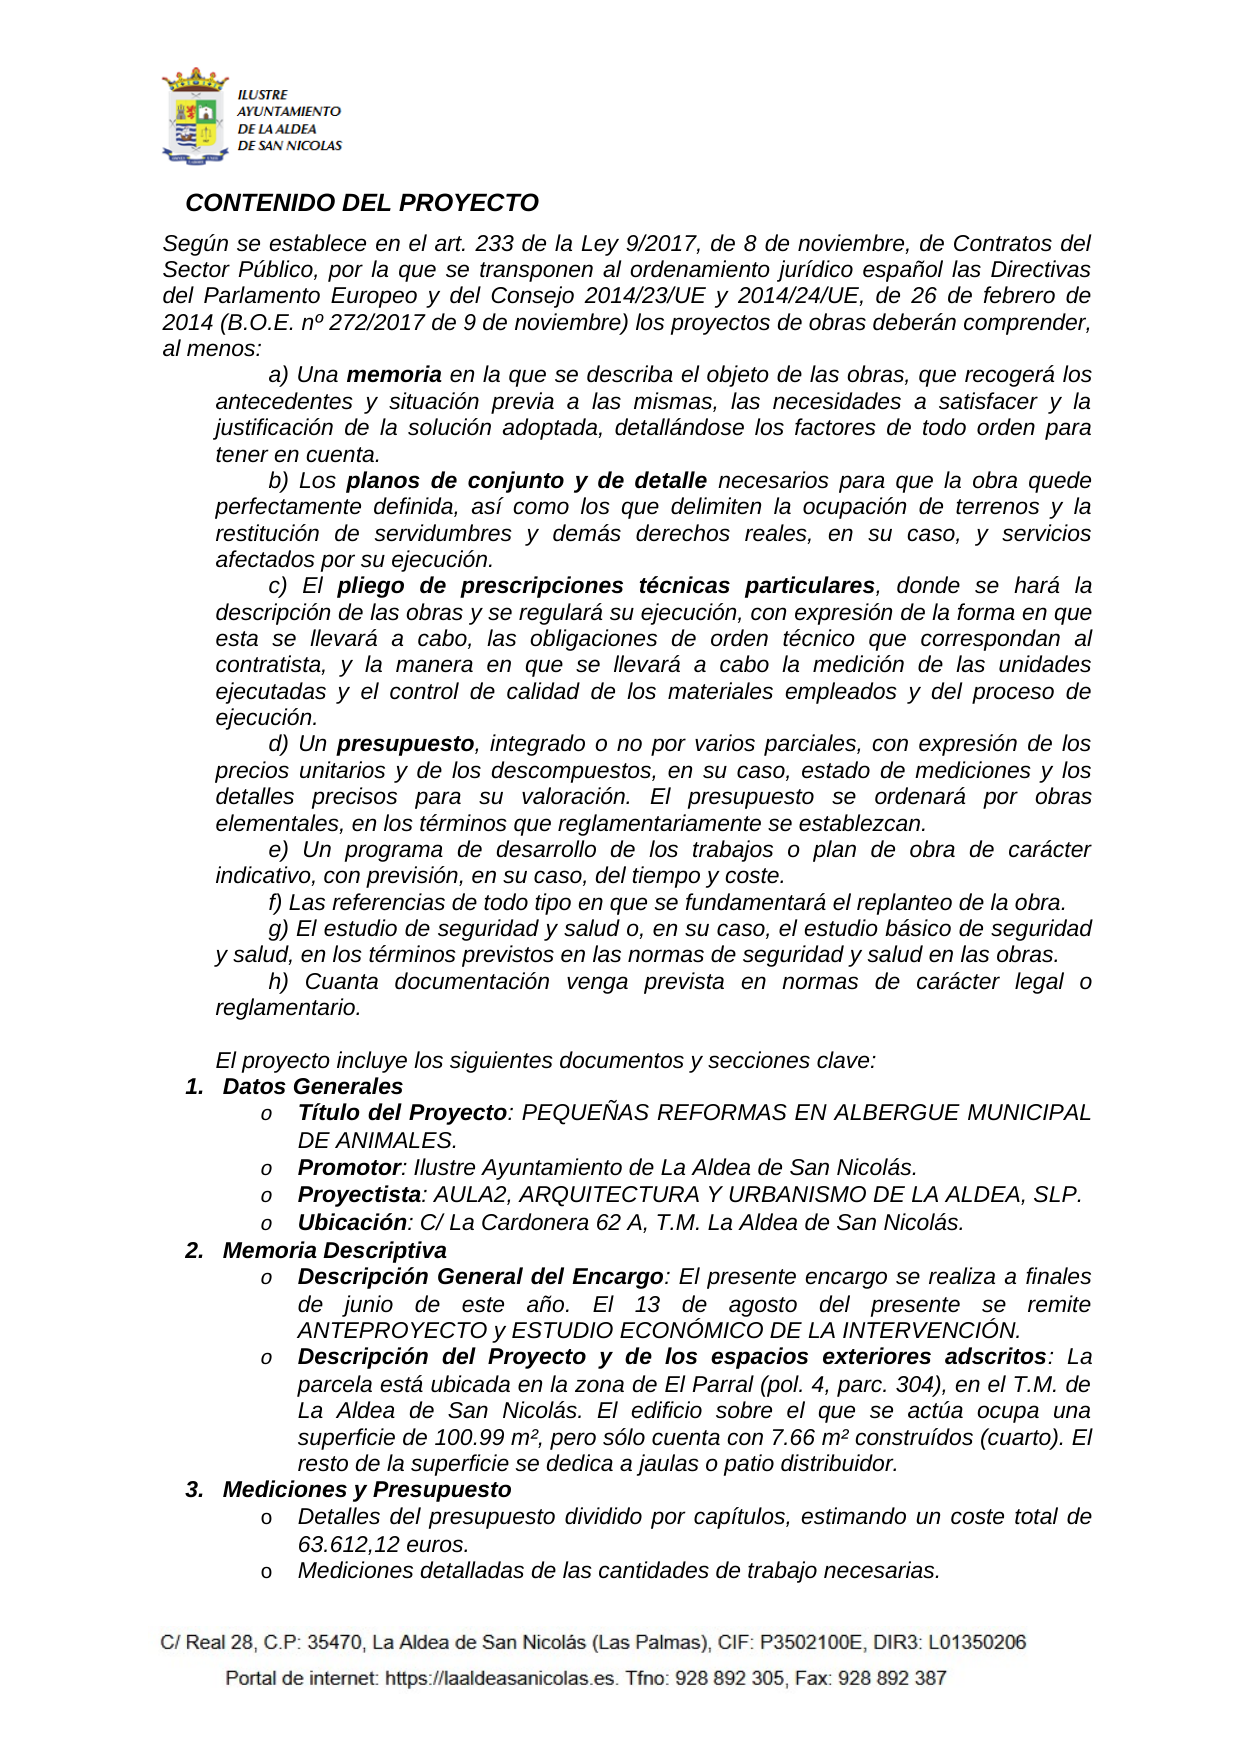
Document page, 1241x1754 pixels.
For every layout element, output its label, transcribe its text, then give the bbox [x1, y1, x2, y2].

text b) Los planos de conjunto y de detalle necesarios para que la obra quede perfectamente definida, así como los que delimiten la ocupación de terrenos y la restitución de servidumbres y demás derechos reales, en su caso, y servicios afectados por su ejecución. [215, 467, 1093, 572]
text Según se establece en el art. 233 de la Ley 9/2017, de 8 de noviembre, de Contratos del Sector Público, por la que se transponen al ordenamiento jurídico español las Directivas del Parlamento Europeo y del Consejo 2014/23/UE y 2014/24/UE, de 26 de febrero de 2014 (B.O.E. nº 272/2017 de 9 de noviembre) los proyectos de obras deberán comprender, al menos: [162, 230, 1093, 361]
list Ubicación: C/ La Cardonera 62 A, T.M. La Aldea de San Nicolás. [260, 1209, 1093, 1237]
list Proyectista: AULA2, ARQUITECTURA Y URBANISMO DE LA ALDEA, SLP. [260, 1181, 1093, 1209]
subtitle CONTENIDO DEL PROYECTO [185, 188, 1093, 217]
list Datos Generales [185, 1073, 1093, 1099]
list Descripción del Proyecto y de los espacios exteriores adscritos: La parcela está ubicada en la zona de El Parral (pol. 4, parc. 304), en el T.M. de La Aldea de San Nicolás. El edificio sobre el que se actúa ocupa una superficie de 100.99 m², pero sólo cuenta con 7.66 m² construídos (cuarto). El resto de la superficie se dedica a jaulas o patio distribuidor. [260, 1343, 1093, 1476]
text g) El estudio de seguridad y salud o, en su caso, el estudio básico de seguridad y salud, en los términos previstos en las normas de seguridad y salud en las obras. [215, 915, 1093, 968]
text a) Una memoria en la que se describa el objeto de las obras, que recogerá los antecedentes y situación previa a las mismas, las necesidades a satisfacer y la justificación de la solución adoptada, detallándose los factores de todo orden para tener en cuenta. [215, 361, 1093, 467]
text e) Un programa de desarrollo de los trabajos o plan de obra de carácter indicativo, con previsión, en su caso, del tiempo y coste. [215, 836, 1093, 888]
picture [148, 59, 358, 173]
list Mediciones detalladas de las cantidades de trabajo necesarias​​. [260, 1557, 1093, 1584]
list Título del Proyecto: PEQUEÑAS REFORMAS EN ALBERGUE MUNICIPAL DE ANIMALES. [260, 1099, 1093, 1153]
text d) Un presupuesto, integrado o no por varios parciales, con expresión de los precios unitarios y de los descompuestos, en su caso, estado de mediciones y los detalles precisos para su valoración. El presupuesto se ordenará por obras elementales, en los términos que reglamentariamente se establezcan. [215, 730, 1093, 836]
picture [148, 1626, 1034, 1694]
text c) El pliego de prescripciones técnicas particulares, donde se hará la descripción de las obras y se regulará su ejecución, con expresión de la forma en que esta se llevará a cabo, las obligaciones de orden técnico que correspondan al contratista, y la manera en que se llevará a cabo la medición de las unidades ejecutadas y el control de calidad de los materiales empleados y del proceso de ejecución. [215, 572, 1093, 730]
list Mediciones y Presupuesto [185, 1476, 1093, 1503]
text h) Cuanta documentación venga prevista en normas de carácter legal o reglamentario. [215, 968, 1093, 1020]
list Descripción General del Encargo: El presente encargo se realiza a finales de junio de este año. El 13 de agosto del presente se remite ANTEPROYECTO y ESTUDIO ECONÓMICO DE LA INTERVENCIÓN. [260, 1263, 1093, 1343]
list Detalles del presupuesto dividido por capítulos, estimando un coste total de 63.612,12 euros. [260, 1503, 1093, 1557]
list Memoria Descriptiva [185, 1237, 1093, 1263]
text El proyecto incluye los siguientes documentos y secciones clave: [162, 1047, 1093, 1073]
list Promotor: Ilustre Ayuntamiento de La Aldea de San Nicolás. [260, 1153, 1093, 1181]
text f) Las referencias de todo tipo en que se fundamentará el replanteo de la obra. [215, 888, 1093, 915]
